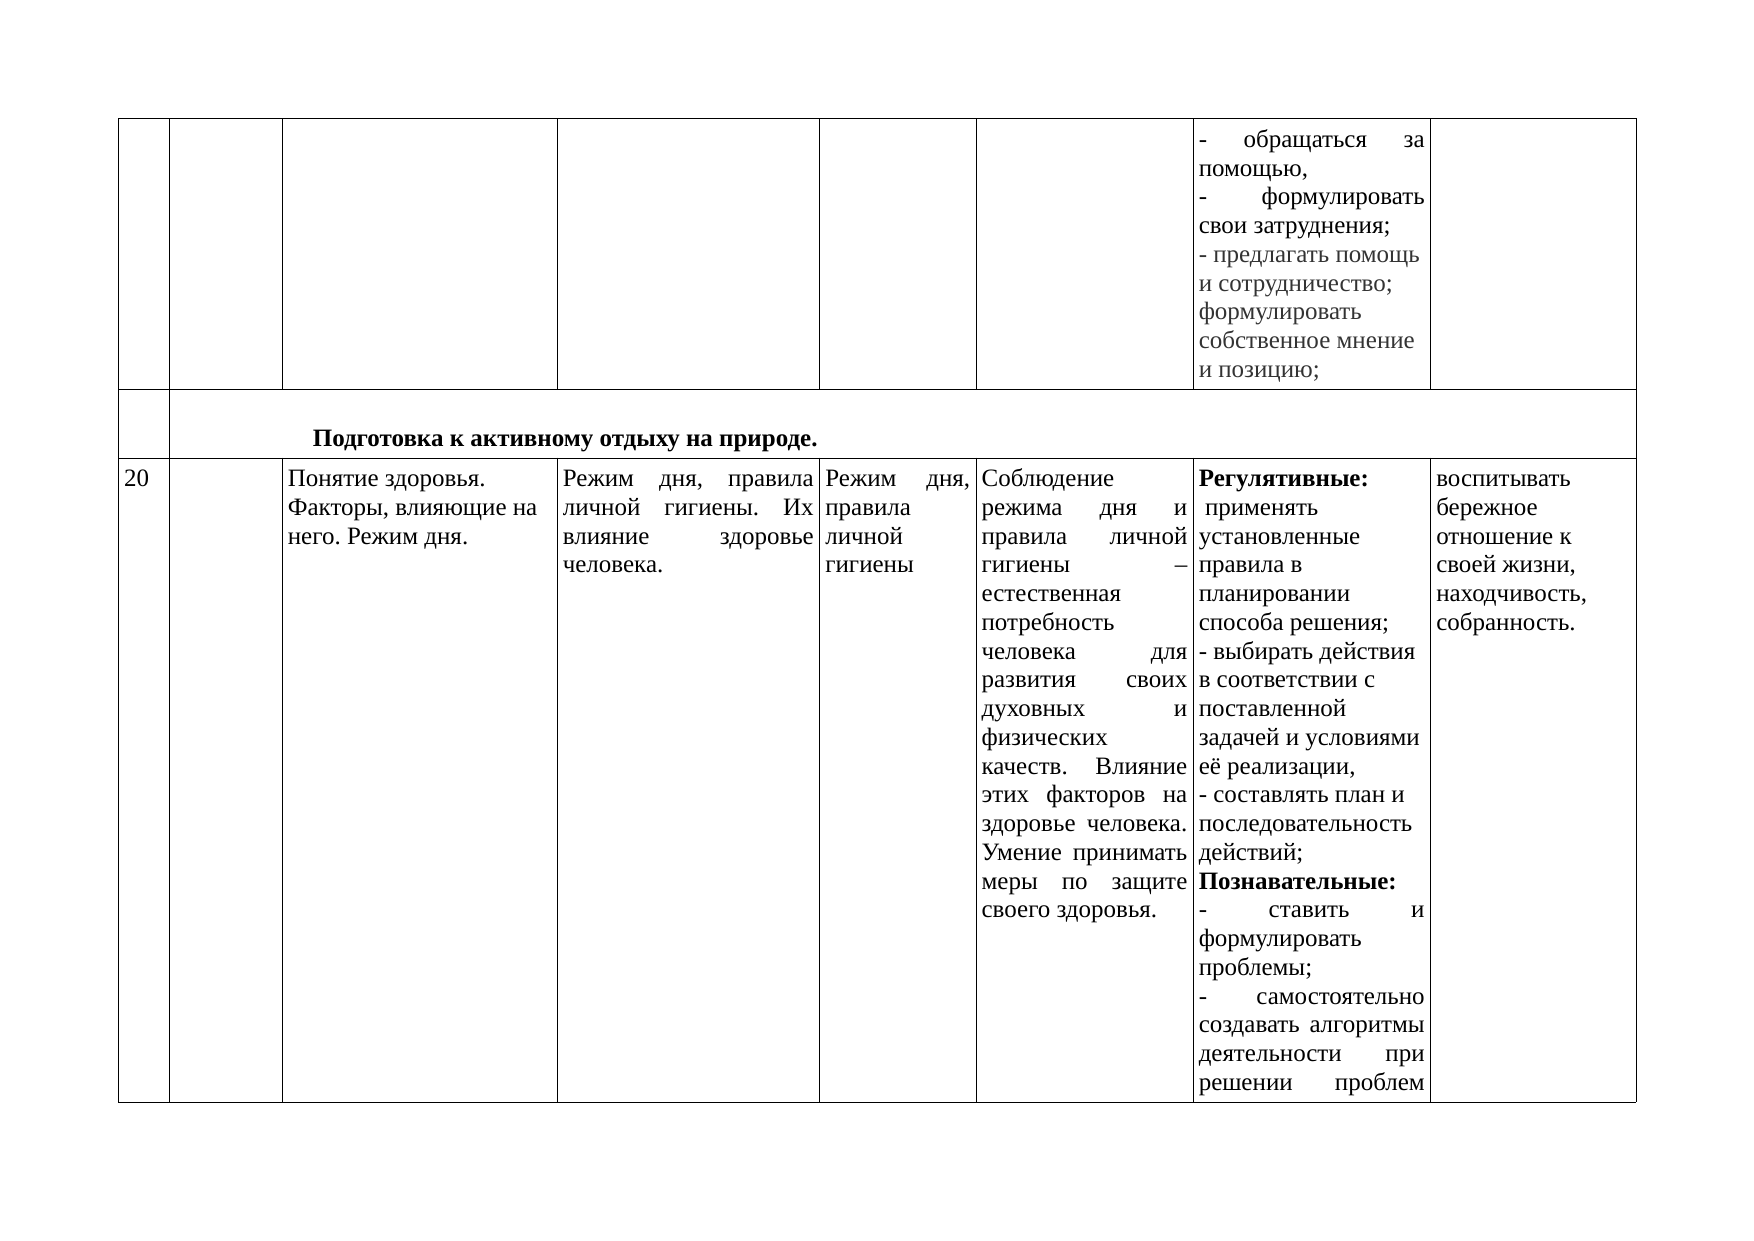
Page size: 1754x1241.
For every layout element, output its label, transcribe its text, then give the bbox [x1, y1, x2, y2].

table_cell [558, 119, 819, 388]
table_cell [119, 119, 169, 388]
table_cell [977, 119, 1193, 388]
table_cell Соблюдение режима дня и правила личной гигиены – естественная потребность человека для развития своих духовных и физических качеств. Влияние этих факторов на здоровье человека. Умение принимать меры по защите своего здоровья. [977, 459, 1193, 1102]
table_cell 20 [119, 459, 169, 1102]
table_cell Подготовка к активному отдыху на природе. [170, 390, 1636, 457]
table_cell [1431, 119, 1636, 388]
table_cell Понятие здоровья. Факторы, влияющие на него. Режим дня. [283, 459, 557, 1102]
table_cell Регулятивные: применять установленные правила в планировании способа решения; - выбирать действия в соответствии с поставленной задачей и условиями её реализации, - составлять план и последовательность действий; Познавательные: - ставить и формулировать проблемы; - самостоятельно создавать алгоритмы деятельности при решении проблем [1194, 459, 1430, 1102]
table_cell Режим дня, правила личной гигиены [820, 459, 976, 1102]
table_cell [170, 459, 282, 1102]
table_cell [119, 390, 169, 457]
table_cell [820, 119, 976, 388]
table_cell - обращаться за помощью, - формулировать свои затруднения; - предлагать помощь и сотрудничество; формулировать собственное мнение и позицию; [1194, 119, 1430, 388]
table_cell [283, 119, 557, 388]
table_cell воспитывать бережное отношение к своей жизни, находчивость, собранность. [1431, 459, 1636, 1102]
table_cell Режим дня, правила личной гигиены. Их влияние здоровье человека. [558, 459, 819, 1102]
table_cell [170, 119, 282, 388]
